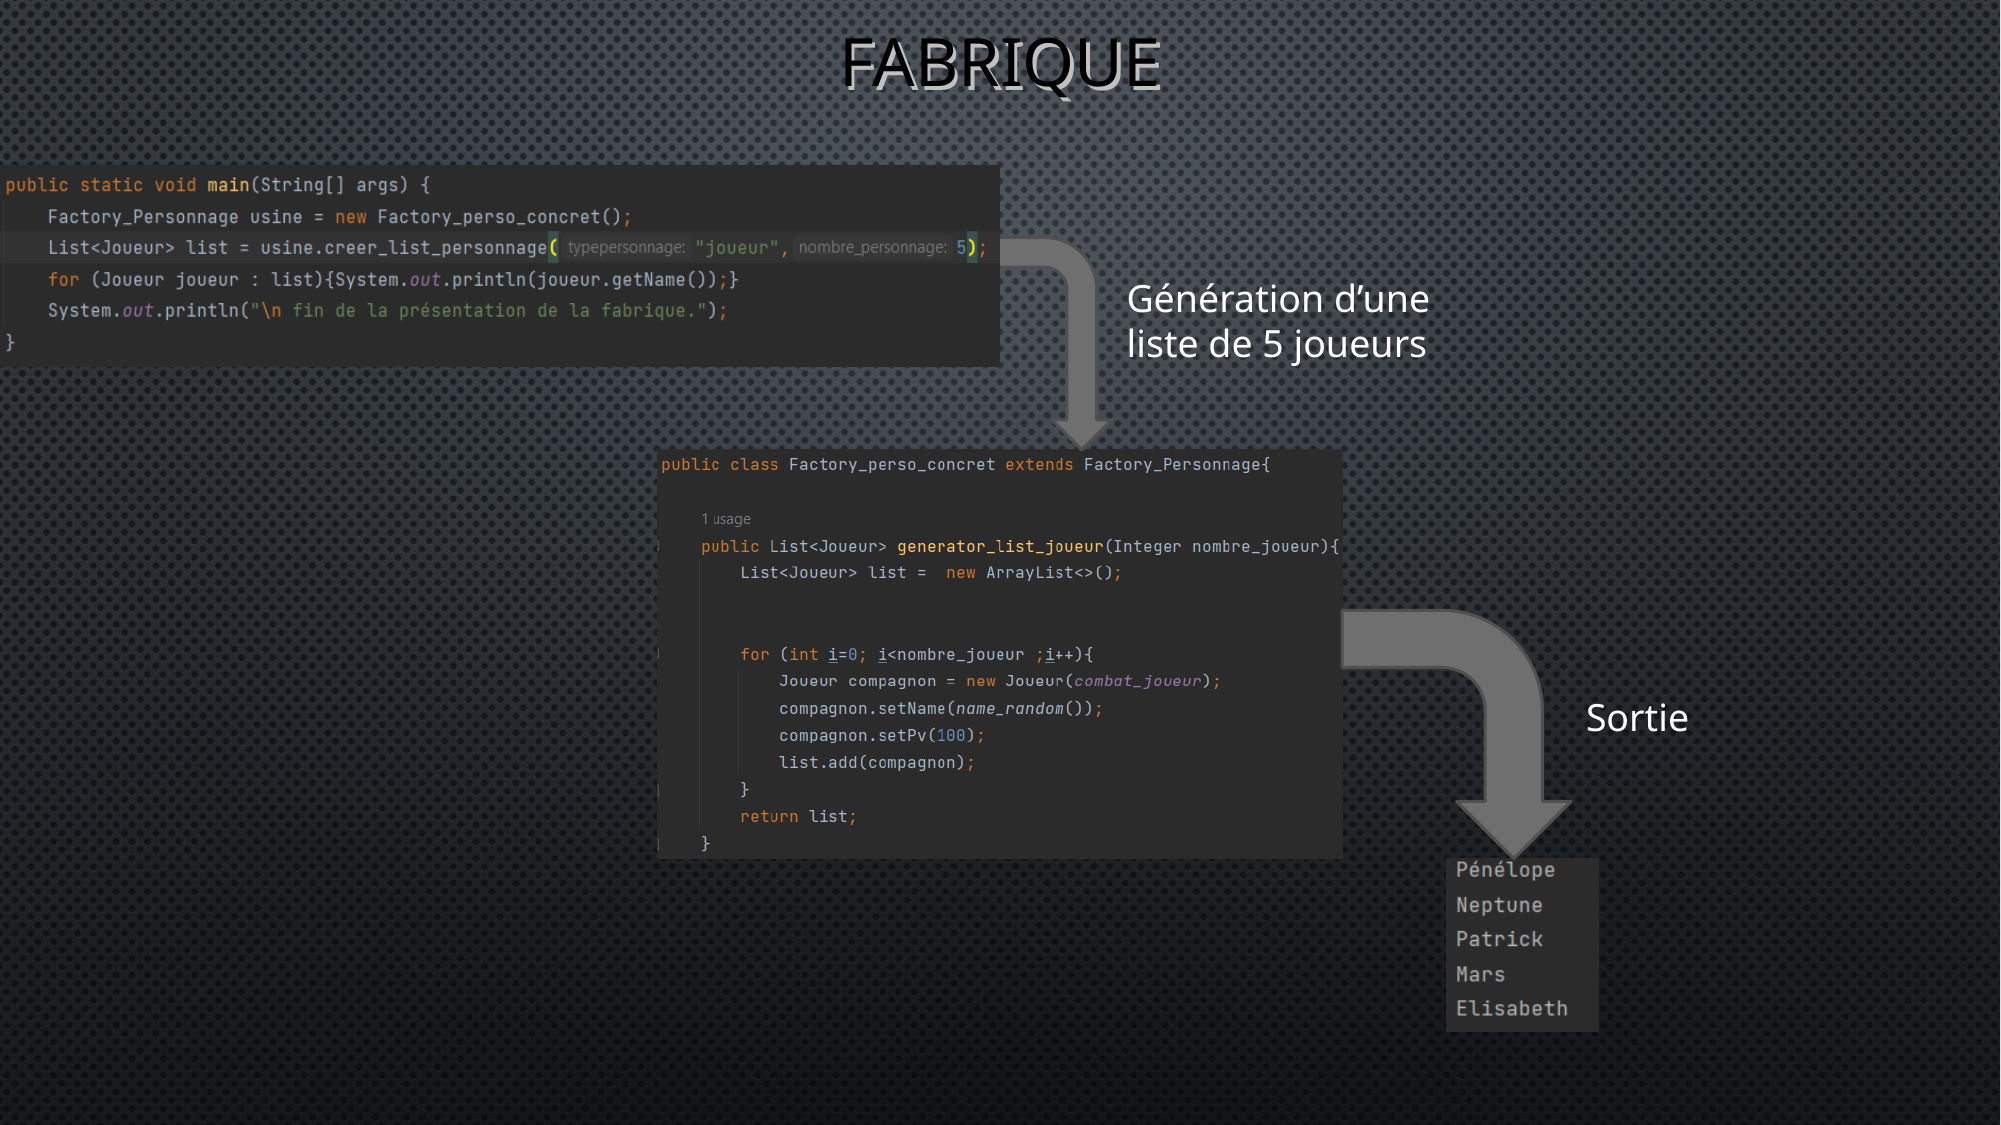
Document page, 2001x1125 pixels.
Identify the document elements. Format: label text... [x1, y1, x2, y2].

text_box Génération d’une liste de 5 joueurs [1111, 267, 1477, 374]
title Fabrique [388, 12, 1612, 108]
text_box [1342, 610, 1571, 859]
picture [1446, 858, 1599, 1032]
text_box [1000, 237, 1112, 450]
text_box Sortie [1570, 686, 1937, 747]
picture [0, 166, 1000, 367]
picture [657, 449, 1343, 859]
